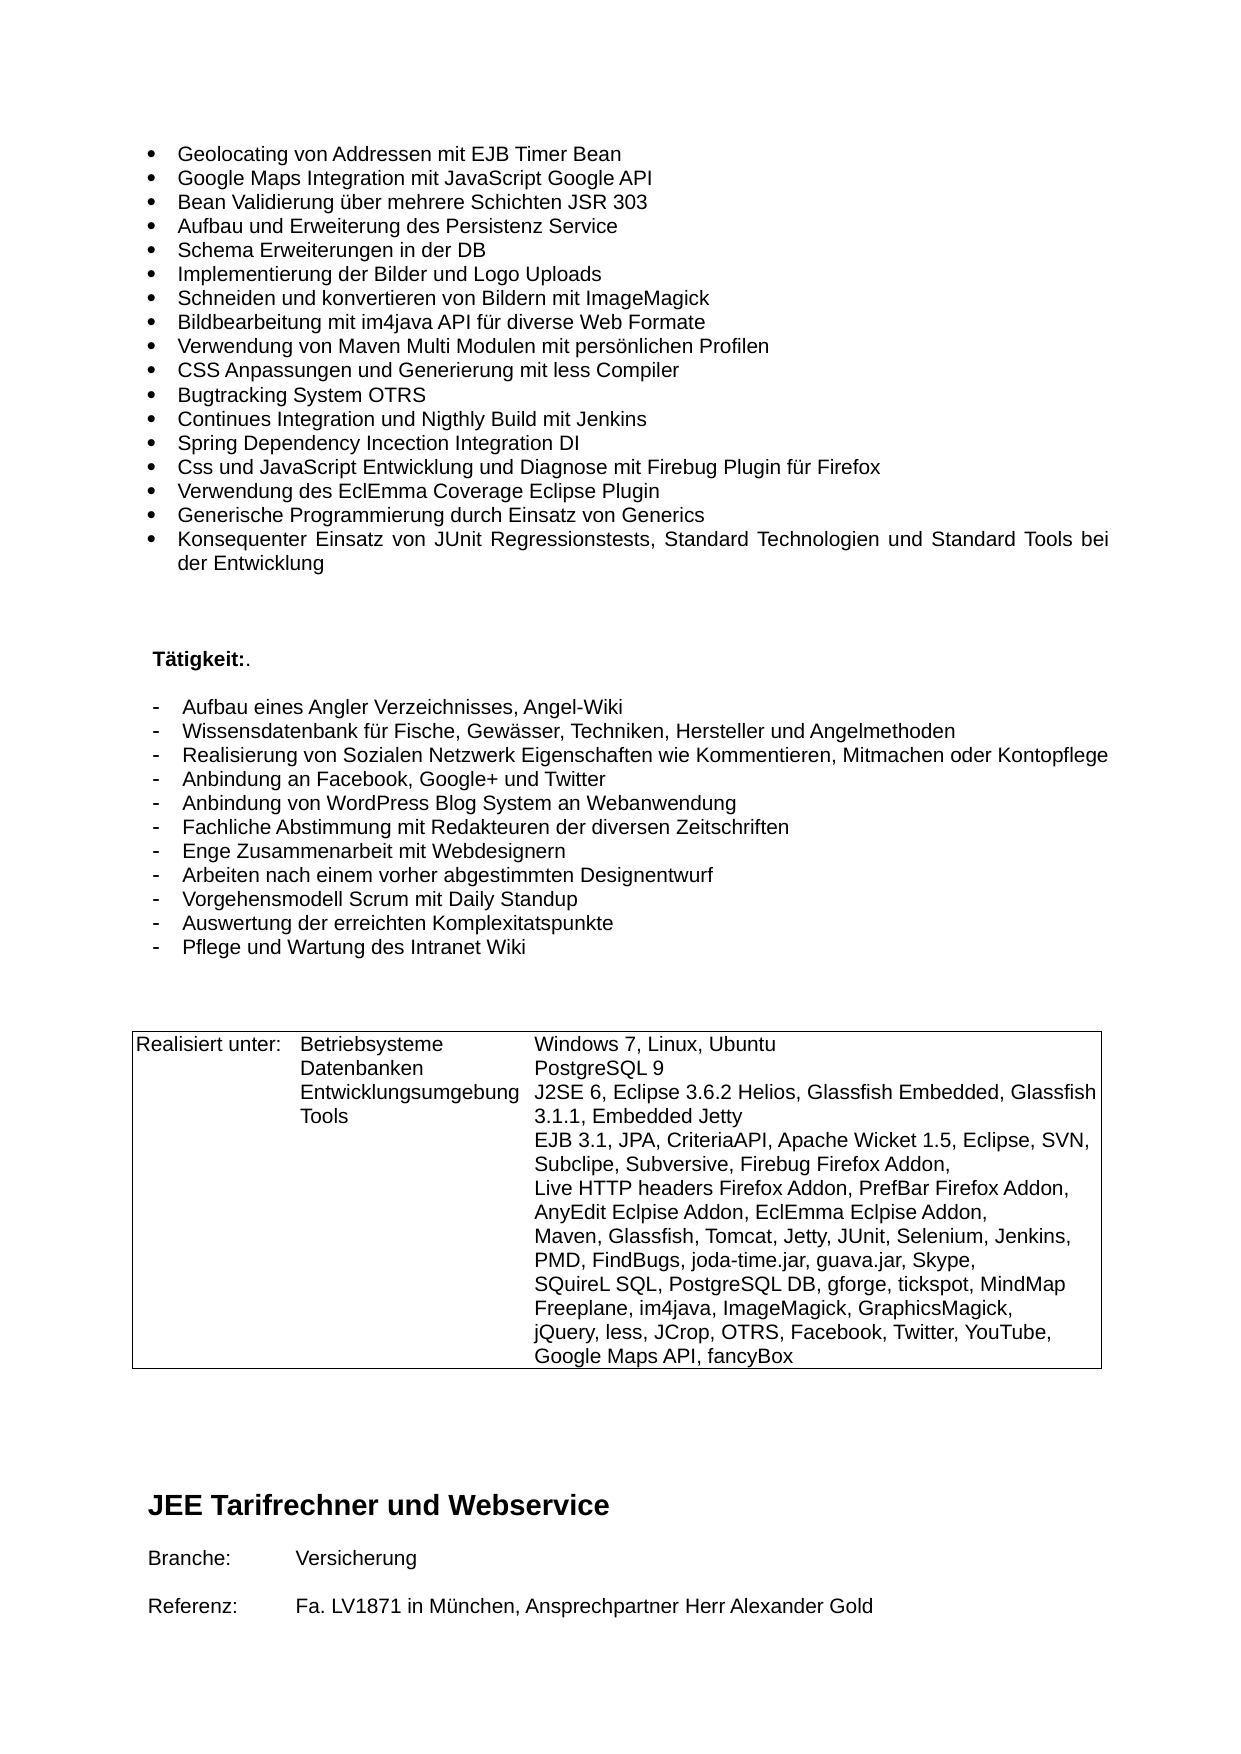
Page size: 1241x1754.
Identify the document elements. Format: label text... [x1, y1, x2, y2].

list Enge Zusammenarbeit mit Webdesignern [152, 839, 1110, 863]
list Geolocating von Addressen mit EJB Timer Bean [148, 142, 1110, 166]
list Verwendung von Maven Multi Modulen mit persönlichen Profilen [148, 334, 1110, 358]
list Implementierung der Bilder und Logo Uploads [148, 262, 1110, 286]
list Anbindung von WordPress Blog System an Webanwendung [152, 791, 1110, 815]
list Realisierung von Sozialen Netzwerk Eigenschaften wie Kommentieren, Mitmachen oder Kontopflege [152, 743, 1110, 767]
list Anbindung an Facebook, Google+ und Twitter [152, 767, 1110, 791]
list Bildbearbeitung mit im4java API für diverse Web Formate [148, 310, 1110, 334]
list Fachliche Abstimmung mit Redakteuren der diversen Zeitschriften [152, 815, 1110, 839]
table_cell [133, 1080, 297, 1368]
list Konsequenter Einsatz von JUnit Regressionstests, Standard Technologien und Standard Tools bei der Entwicklung [148, 527, 1110, 575]
text Branche: Versicherung [148, 1546, 1110, 1570]
text JEE Tarifrechner und Webservice [148, 1488, 1110, 1522]
list Schneiden und konvertieren von Bildern mit ImageMagick [148, 286, 1110, 310]
list Auswertung der erreichten Komplexitatspunkte [152, 911, 1110, 935]
list Aufbau eines Angler Verzeichnisses, Angel-Wiki [152, 694, 1110, 719]
list Continues Integration und Nigthly Build mit Jenkins [148, 406, 1110, 431]
table_header Windows 7, Linux, Ubuntu PostgreSQL 9 [531, 1032, 1101, 1080]
list Aufbau und Erweiterung des Persistenz Service [148, 214, 1110, 238]
table_header Betriebsysteme Datenbanken [297, 1032, 531, 1080]
list Verwendung des EclEmma Coverage Eclipse Plugin [148, 479, 1110, 503]
text Tätigkeit:. [152, 647, 1110, 671]
list Pflege und Wartung des Intranet Wiki [152, 935, 1110, 959]
text Referenz: Fa. LV1871 in München, Ansprechpartner Herr Alexander Gold [148, 1594, 1110, 1618]
table_cell J2SE 6, Eclipse 3.6.2 Helios, Glassfish Embedded, Glassfish 3.1.1, Embedded Jetty EJB 3.1, JPA, CriteriaAPI, Apache Wicket 1.5, Eclipse, SVN, Subclipe, Subversive, Firebug Firefox Addon, Live HTTP headers Firefox Addon, PrefBar Firefox Addon, AnyEdit Eclpise Addon, EclEmma Eclpise Addon, Maven, Glassfish, Tomcat, Jetty, JUnit, Selenium, Jenkins, PMD, FindBugs, joda-time.jar, guava.jar, Skype, SQuireL SQL, PostgreSQL DB, gforge, tickspot, MindMap Freeplane, im4java, ImageMagick, GraphicsMagick, jQuery, less, JCrop, OTRS, Facebook, Twitter, YouTube, Google Maps API, fancyBox [531, 1080, 1101, 1368]
list Bugtracking System OTRS [148, 382, 1110, 406]
table_cell Entwicklungsumgebung Tools [297, 1080, 531, 1368]
list Arbeiten nach einem vorher abgestimmten Designentwurf [152, 863, 1110, 887]
list Wissensdatenbank für Fische, Gewässer, Techniken, Hersteller und Angelmethoden [152, 719, 1110, 743]
list Google Maps Integration mit JavaScript Google API [148, 166, 1110, 190]
list Bean Validierung über mehrere Schichten JSR 303 [148, 190, 1110, 214]
table_header Realisiert unter: [133, 1032, 297, 1080]
list Generische Programmierung durch Einsatz von Generics [148, 503, 1110, 527]
list Schema Erweiterungen in der DB [148, 238, 1110, 262]
list Css und JavaScript Entwicklung und Diagnose mit Firebug Plugin für Firefox [148, 454, 1110, 479]
list CSS Anpassungen und Generierung mit less Compiler [148, 358, 1110, 382]
list Spring Dependency Incection Integration DI [148, 431, 1110, 454]
list Vorgehensmodell Scrum mit Daily Standup [152, 887, 1110, 911]
